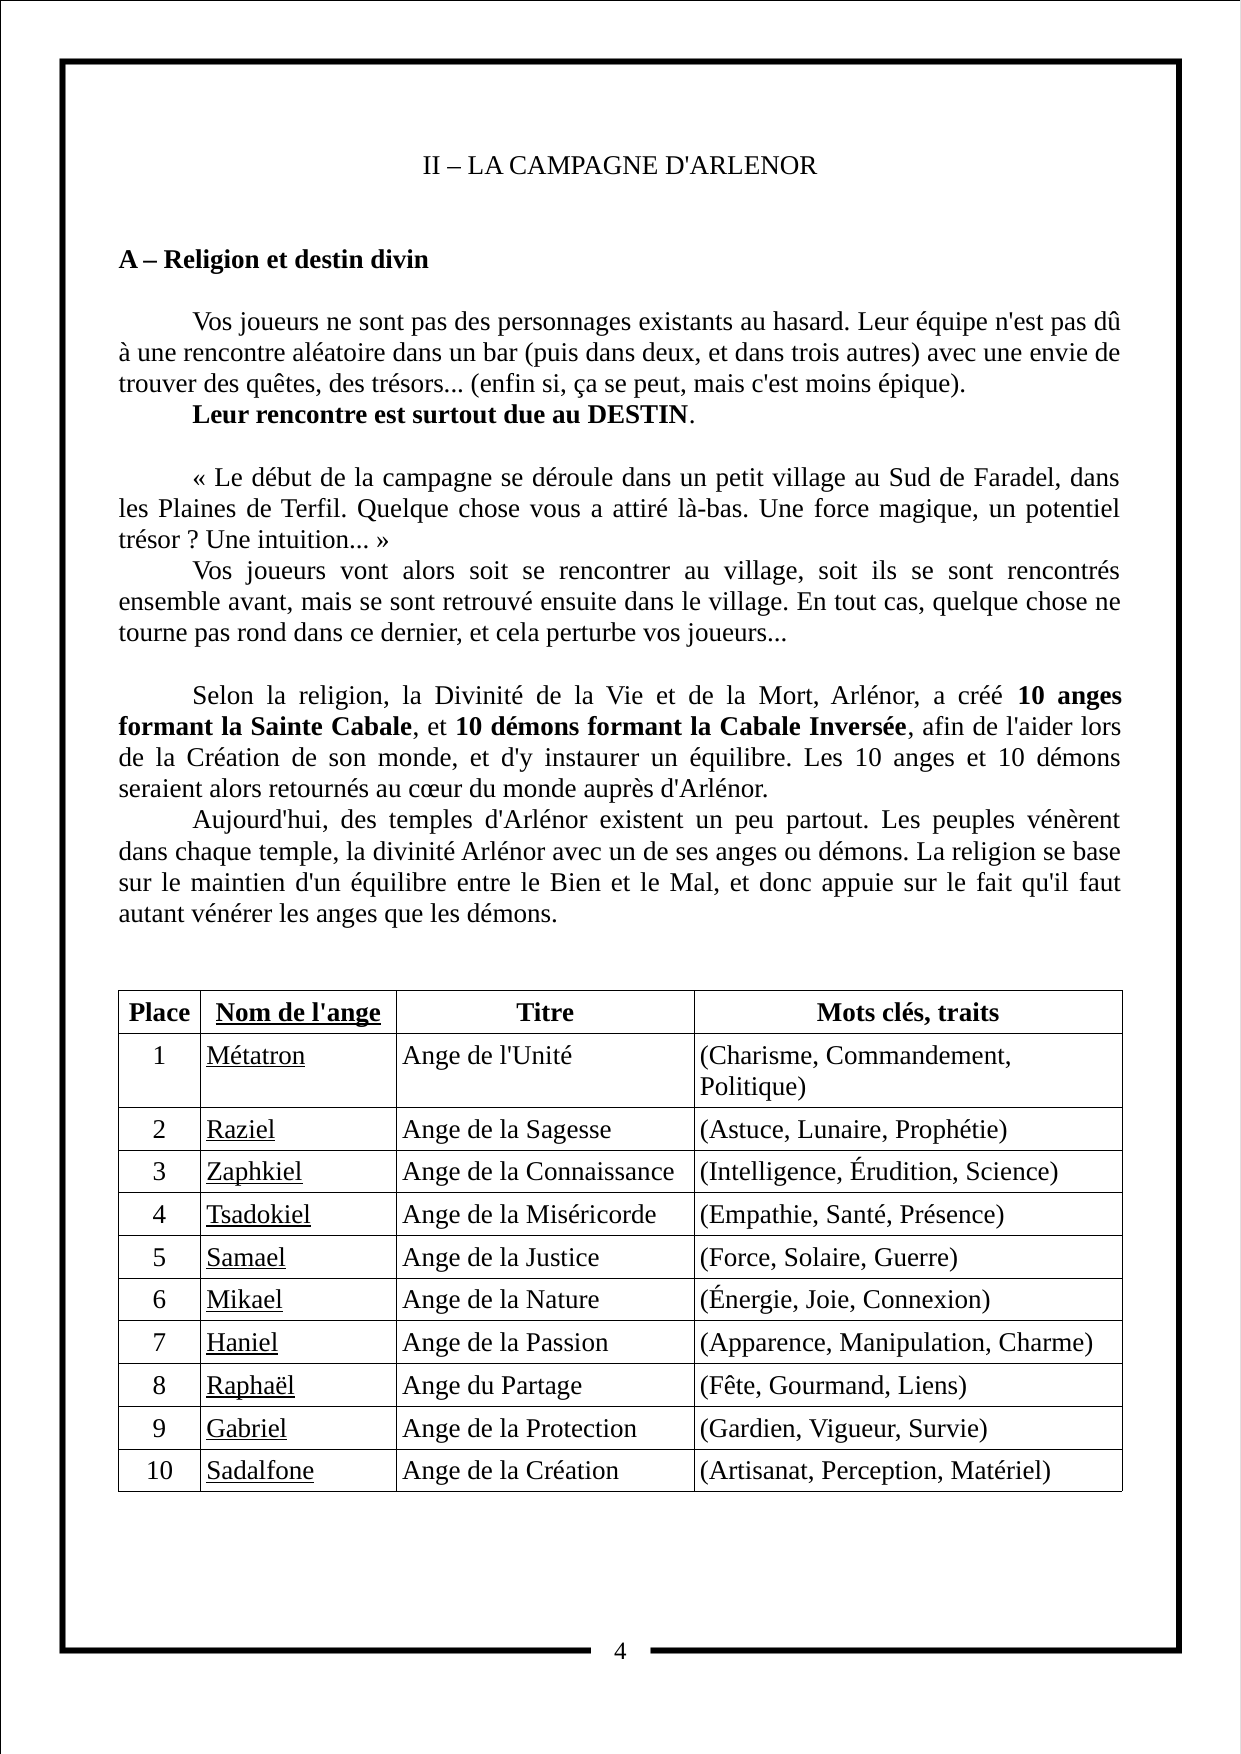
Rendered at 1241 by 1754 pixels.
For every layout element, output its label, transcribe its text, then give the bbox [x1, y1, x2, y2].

table_cell Zaphkiel [201, 1151, 396, 1192]
text Selon la religion, la Divinité de la Vie et de la Mort, Arlénor, a créé 10 anges formant la Sainte Cabale, et 10 démons formant la Cabale Inversée, afin de l'aider lors de la Création de son monde, et d'y instaurer un équilibre. Les 10 anges et 10 démons seraient alors retournés au cœur du monde auprès d'Arlénor. [118, 679, 1122, 803]
table_header Mots clés, traits [695, 991, 1122, 1033]
text Aujourd'hui, des temples d'Arlénor existent un peu partout. Les peuples vénèrent dans chaque temple, la divinité Arlénor avec un de ses anges ou démons. La religion se base sur le maintien d'un équilibre entre le Bien et le Mal, et donc appuie sur le fait qu'il faut autant vénérer les anges que les démons. [118, 803, 1122, 928]
text A – Religion et destin divin [118, 243, 1122, 274]
table_cell 7 [119, 1321, 200, 1363]
text « Le début de la campagne se déroule dans un petit village au Sud de Faradel, dans les Plaines de Terfil. Quelque chose vous a attiré là-bas. Une force magique, un potentiel trésor ? Une intuition... » [118, 461, 1122, 554]
table_cell Tsadokiel [201, 1193, 396, 1235]
table_cell 4 [119, 1193, 200, 1235]
table_cell (Gardien, Vigueur, Survie) [695, 1407, 1122, 1448]
table_cell (Artisanat, Perception, Matériel) [695, 1450, 1122, 1491]
table_cell Ange du Partage [397, 1364, 694, 1406]
table_cell 10 [119, 1450, 200, 1491]
table_cell Ange de la Nature [397, 1279, 694, 1320]
table_cell 9 [119, 1407, 200, 1448]
table_cell Haniel [201, 1321, 396, 1363]
table_cell Raziel [201, 1108, 396, 1149]
text Leur rencontre est surtout due au DESTIN. [118, 398, 1122, 430]
table_cell 1 [119, 1034, 200, 1107]
table_cell Ange de la Sagesse [397, 1108, 694, 1149]
table_cell (Intelligence, Érudition, Science) [695, 1151, 1122, 1192]
table_cell 6 [119, 1279, 200, 1320]
table_cell 3 [119, 1151, 200, 1192]
table_header Place [119, 991, 200, 1033]
table_cell Samael [201, 1236, 396, 1278]
table_cell Ange de la Justice [397, 1236, 694, 1278]
table_cell Raphaël [201, 1364, 396, 1406]
table_cell Ange de la Protection [397, 1407, 694, 1448]
table_cell Métatron [201, 1034, 396, 1107]
table_cell Ange de la Connaissance [397, 1151, 694, 1192]
table_cell (Force, Solaire, Guerre) [695, 1236, 1122, 1278]
table_cell (Fête, Gourmand, Liens) [695, 1364, 1122, 1406]
table_cell 8 [119, 1364, 200, 1406]
table_cell (Empathie, Santé, Présence) [695, 1193, 1122, 1235]
table_header Nom de l'ange [201, 991, 396, 1033]
table_cell Gabriel [201, 1407, 396, 1448]
table_cell (Astuce, Lunaire, Prophétie) [695, 1108, 1122, 1149]
table_cell (Apparence, Manipulation, Charme) [695, 1321, 1122, 1363]
text Vos joueurs ne sont pas des personnages existants au hasard. Leur équipe n'est pas dû à une rencontre aléatoire dans un bar (puis dans deux, et dans trois autres) avec une envie de trouver des quêtes, des trésors... (enfin si, ça se peut, mais c'est moins épique). [118, 305, 1122, 398]
table_cell Ange de l'Unité [397, 1034, 694, 1107]
table_cell Mikael [201, 1279, 396, 1320]
table_cell (Énergie, Joie, Connexion) [695, 1279, 1122, 1320]
table_cell Ange de la Passion [397, 1321, 694, 1363]
table_cell 5 [119, 1236, 200, 1278]
table_cell 2 [119, 1108, 200, 1149]
table_cell (Charisme, Commandement, Politique) [695, 1034, 1122, 1107]
table_cell Sadalfone [201, 1450, 396, 1491]
table_cell Ange de la Miséricorde [397, 1193, 694, 1235]
table_header Titre [397, 991, 694, 1033]
text Vos joueurs vont alors soit se rencontrer au village, soit ils se sont rencontrés ensemble avant, mais se sont retrouvé ensuite dans le village. En tout cas, quelque chose ne tourne pas rond dans ce dernier, et cela perturbe vos joueurs... [118, 554, 1122, 648]
table_cell Ange de la Création [397, 1450, 694, 1491]
text II – LA CAMPAGNE D'ARLENOR [118, 149, 1122, 181]
picture [1, 1, 1240, 1754]
